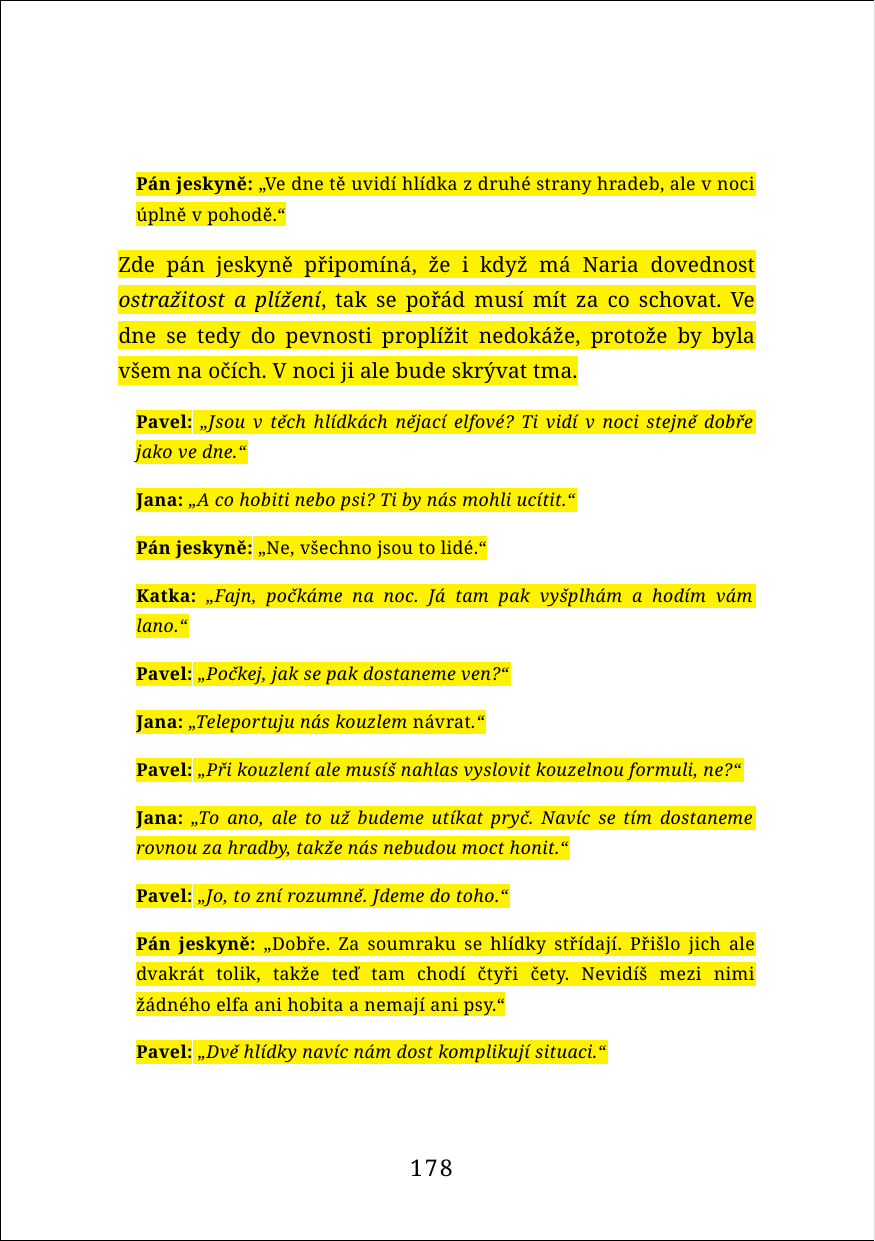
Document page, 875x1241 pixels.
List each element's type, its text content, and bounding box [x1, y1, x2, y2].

text Jana: „To ano, ale to už budeme utíkat pryč. Navíc se tím dostaneme rovnou za hradby, takže nás nebudou moct honit.“ [136, 806, 756, 860]
text Zde pán jeskyně připomíná, že i když má Naria dovednost ostražitost a plížení, tak se pořád musí mít za co schovat. Ve dne se tedy do pevnosti proplížit nedokáže, protože by byla všem na očích. V noci ji ale bude skrývat tma. [118, 250, 756, 385]
text Jana: „Teleportuju nás kouzlem návrat.“ [136, 710, 756, 734]
text Pavel: „Při kouzlení ale musíš nahlas vyslovit kouzelnou formuli, ne?“ [136, 758, 756, 782]
text Pavel: „Dvě hlídky navíc nám dost komplikují situaci.“ [136, 1040, 756, 1064]
text Pán jeskyně: „Dobře. Za soumraku se hlídky střídají. Přišlo jich ale dvakrát tolik, takže teď tam chodí čtyři čety. Nevidíš mezi nimi žádného elfa ani hobita a nemají ani psy.“ [136, 932, 756, 1016]
text Katka: „Fajn, počkáme na noc. Já tam pak vyšplhám a hodím vám lano.“ [136, 584, 756, 638]
text Pavel: „Jsou v těch hlídkách nějací elfové? Ti vidí v noci stejně dobře jako ve dne.“ [136, 410, 756, 464]
text Pán jeskyně: „Ve dne tě uvidí hlídka z druhé strany hradeb, ale v noci úplně v pohodě.“ [136, 172, 756, 226]
text Jana: „A co hobiti nebo psi? Ti by nás mohli ucítit.“ [136, 488, 756, 512]
text Pán jeskyně: „Ne, všechno jsou to lidé.“ [136, 536, 756, 560]
text Pavel: „Počkej, jak se pak dostaneme ven?“ [136, 662, 756, 686]
text Pavel: „Jo, to zní rozumně. Jdeme do toho.“ [136, 884, 756, 908]
